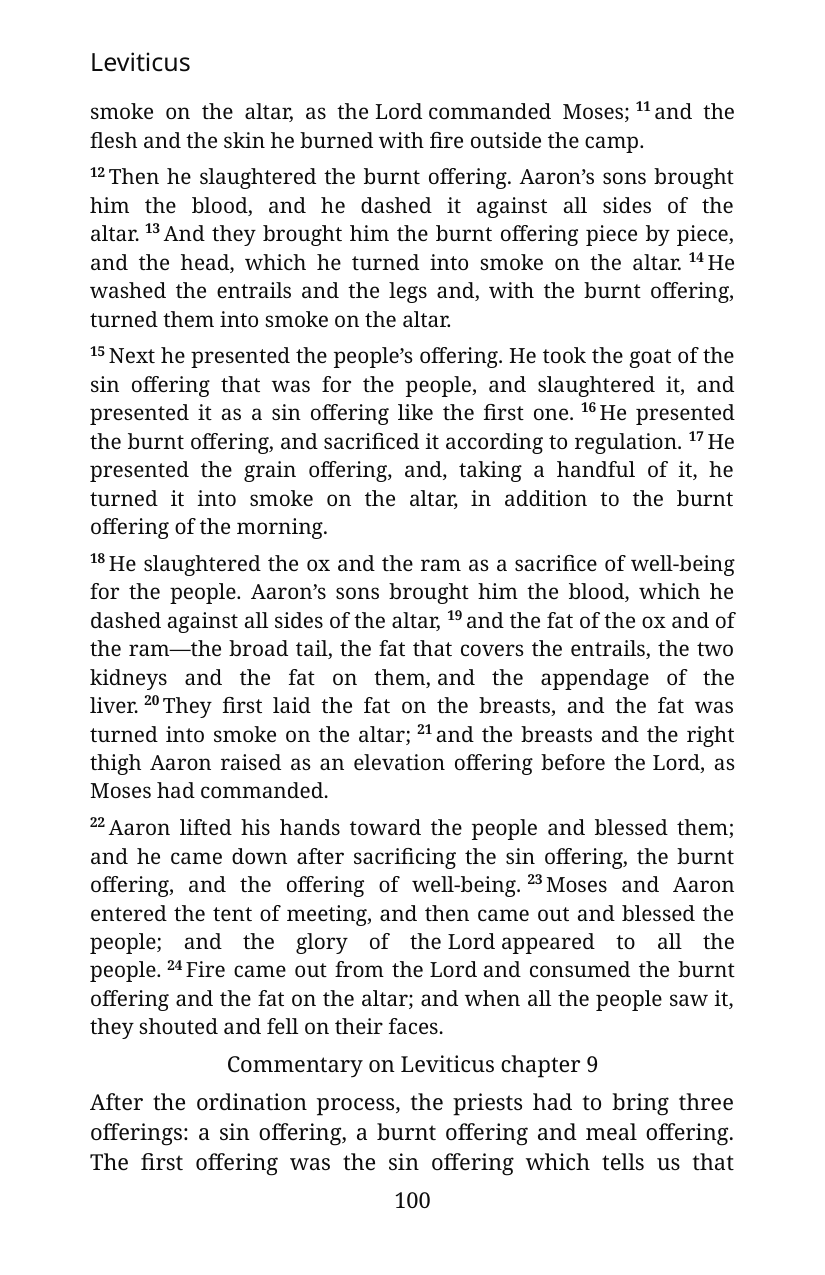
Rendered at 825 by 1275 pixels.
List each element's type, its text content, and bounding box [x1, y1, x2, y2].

text After the ordination process, the priests had to bring three offerings: a sin offering, a burnt offering and meal offering. The first offering was the sin offering which tells us that [90, 1087, 735, 1177]
text smoke on the altar, as the Lord commanded Moses; 11 and the flesh and the skin he burned with fire outside the camp. [90, 97, 735, 154]
text 18 He slaughtered the ox and the ram as a sacrifice of well-being for the people. Aaron’s sons brought him the blood, which he dashed against all sides of the altar, 19 and the fat of the ox and of the ram—the broad tail, the fat that covers the entrails, the two kidneys and the fat on them, and the appendage of the liver. 20 They first laid the fat on the breasts, and the fat was turned into smoke on the altar; 21 and the breasts and the right thigh Aaron raised as an elevation offering before the Lord, as Moses had commanded. [90, 549, 735, 805]
text 12 Then he slaughtered the burnt offering. Aaron’s sons brought him the blood, and he dashed it against all sides of the altar. 13 And they brought him the burnt offering piece by piece, and the head, which he turned into smoke on the altar. 14 He washed the entrails and the legs and, with the burnt offering, turned them into smoke on the altar. [90, 163, 735, 333]
text 22 Aaron lifted his hands toward the people and blessed them; and he came down after sacrificing the sin offering, the burnt offering, and the offering of well-being. 23 Moses and Aaron entered the tent of meeting, and then came out and blessed the people; and the glory of the Lord appeared to all the people. 24 Fire came out from the Lord and consumed the burnt offering and the fat on the altar; and when all the people saw it, they shouted and fell on their faces. [90, 813, 735, 1041]
text 15 Next he presented the people’s offering. He took the goat of the sin offering that was for the people, and slaughtered it, and presented it as a sin offering like the first one. 16 He presented the burnt offering, and sacrificed it according to regulation. 17 He presented the grain offering, and, taking a handful of it, he turned it into smoke on the altar, in addition to the burnt offering of the morning. [90, 342, 735, 541]
text Commentary on Leviticus chapter 9 [90, 1049, 735, 1079]
